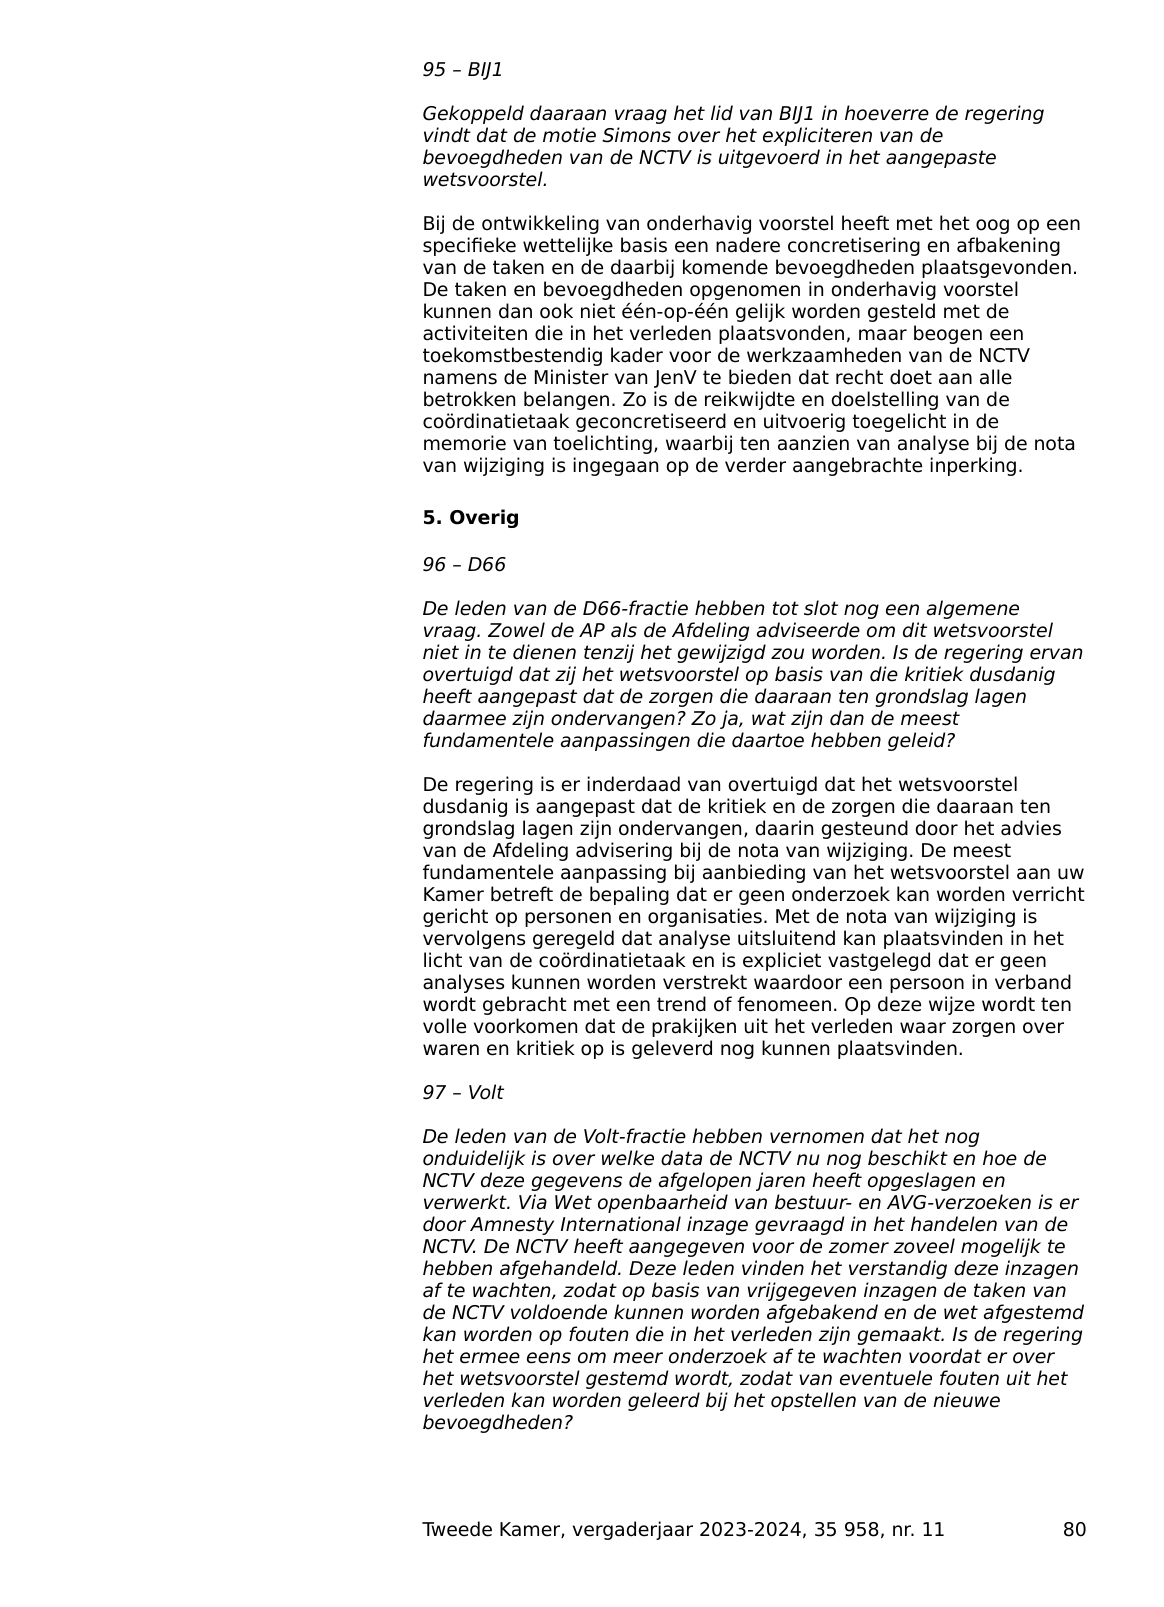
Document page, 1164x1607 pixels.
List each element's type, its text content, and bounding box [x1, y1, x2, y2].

subtitle 97 – Volt [422, 1082, 1087, 1104]
text De regering is er inderdaad van overtuigd dat het wetsvoorstel dusdanig is aangepast dat de kritiek en de zorgen die daaraan ten grondslag lagen zijn ondervangen, daarin gesteund door het advies van de Afdeling advisering bij de nota van wijziging. De meest fundamentele aanpassing bij aanbieding van het wetsvoorstel aan uw Kamer betreft de bepaling dat er geen onderzoek kan worden verricht gericht op personen en organisaties. Met de nota van wijziging is vervolgens geregeld dat analyse uitsluitend kan plaatsvinden in het licht van de coördinatietaak en is expliciet vastgelegd dat er geen analyses kunnen worden verstrekt waardoor een persoon in verband wordt gebracht met een trend of fenomeen. Op deze wijze wordt ten volle voorkomen dat de prakijken uit het verleden waar zorgen over waren en kritiek op is geleverd nog kunnen plaatsvinden. [422, 774, 1087, 1060]
text De leden van de D66-fractie hebben tot slot nog een algemene vraag. Zowel de AP als de Afdeling adviseerde om dit wetsvoorstel niet in te dienen tenzij het gewijzigd zou worden. Is de regering ervan overtuigd dat zij het wetsvoorstel op basis van die kritiek dusdanig heeft aangepast dat de zorgen die daaraan ten grondslag lagen daarmee zijn ondervangen? Zo ja, wat zijn dan de meest fundamentele aanpassingen die daartoe hebben geleid? [422, 598, 1087, 752]
subtitle 95 – BIJ1 [422, 59, 1087, 81]
text Bij de ontwikkeling van onderhavig voorstel heeft met het oog op een specifieke wettelijke basis een nadere concretisering en afbakening van de taken en de daarbij komende bevoegdheden plaatsgevonden. De taken en bevoegdheden opgenomen in onderhavig voorstel kunnen dan ook niet één-op-één gelijk worden gesteld met de activiteiten die in het verleden plaatsvonden, maar beogen een toekomstbestendig kader voor de werkzaamheden van de NCTV namens de Minister van JenV te bieden dat recht doet aan alle betrokken belangen. Zo is de reikwijdte en doelstelling van de coördinatietaak geconcretiseerd en uitvoerig toegelicht in de memorie van toelichting, waarbij ten aanzien van analyse bij de nota van wijziging is ingegaan op de verder aangebrachte inperking. [422, 213, 1087, 477]
subtitle 96 – D66 [422, 554, 1087, 576]
subtitle 5. Overig [422, 507, 1087, 529]
text Gekoppeld daaraan vraag het lid van BIJ1 in hoeverre de regering vindt dat de motie Simons over het expliciteren van de bevoegdheden van de NCTV is uitgevoerd in het aangepaste wetsvoorstel. [422, 103, 1087, 191]
text De leden van de Volt-fractie hebben vernomen dat het nog onduidelijk is over welke data de NCTV nu nog beschikt en hoe de NCTV deze gegevens de afgelopen jaren heeft opgeslagen en verwerkt. Via Wet openbaarheid van bestuur- en AVG-verzoeken is er door Amnesty International inzage gevraagd in het handelen van de NCTV. De NCTV heeft aangegeven voor de zomer zoveel mogelijk te hebben afgehandeld. Deze leden vinden het verstandig deze inzagen af te wachten, zodat op basis van vrijgegeven inzagen de taken van de NCTV voldoende kunnen worden afgebakend en de wet afgestemd kan worden op fouten die in het verleden zijn gemaakt. Is de regering het ermee eens om meer onderzoek af te wachten voordat er over het wetsvoorstel gestemd wordt, zodat van eventuele fouten uit het verleden kan worden geleerd bij het opstellen van de nieuwe bevoegdheden? [422, 1126, 1087, 1434]
